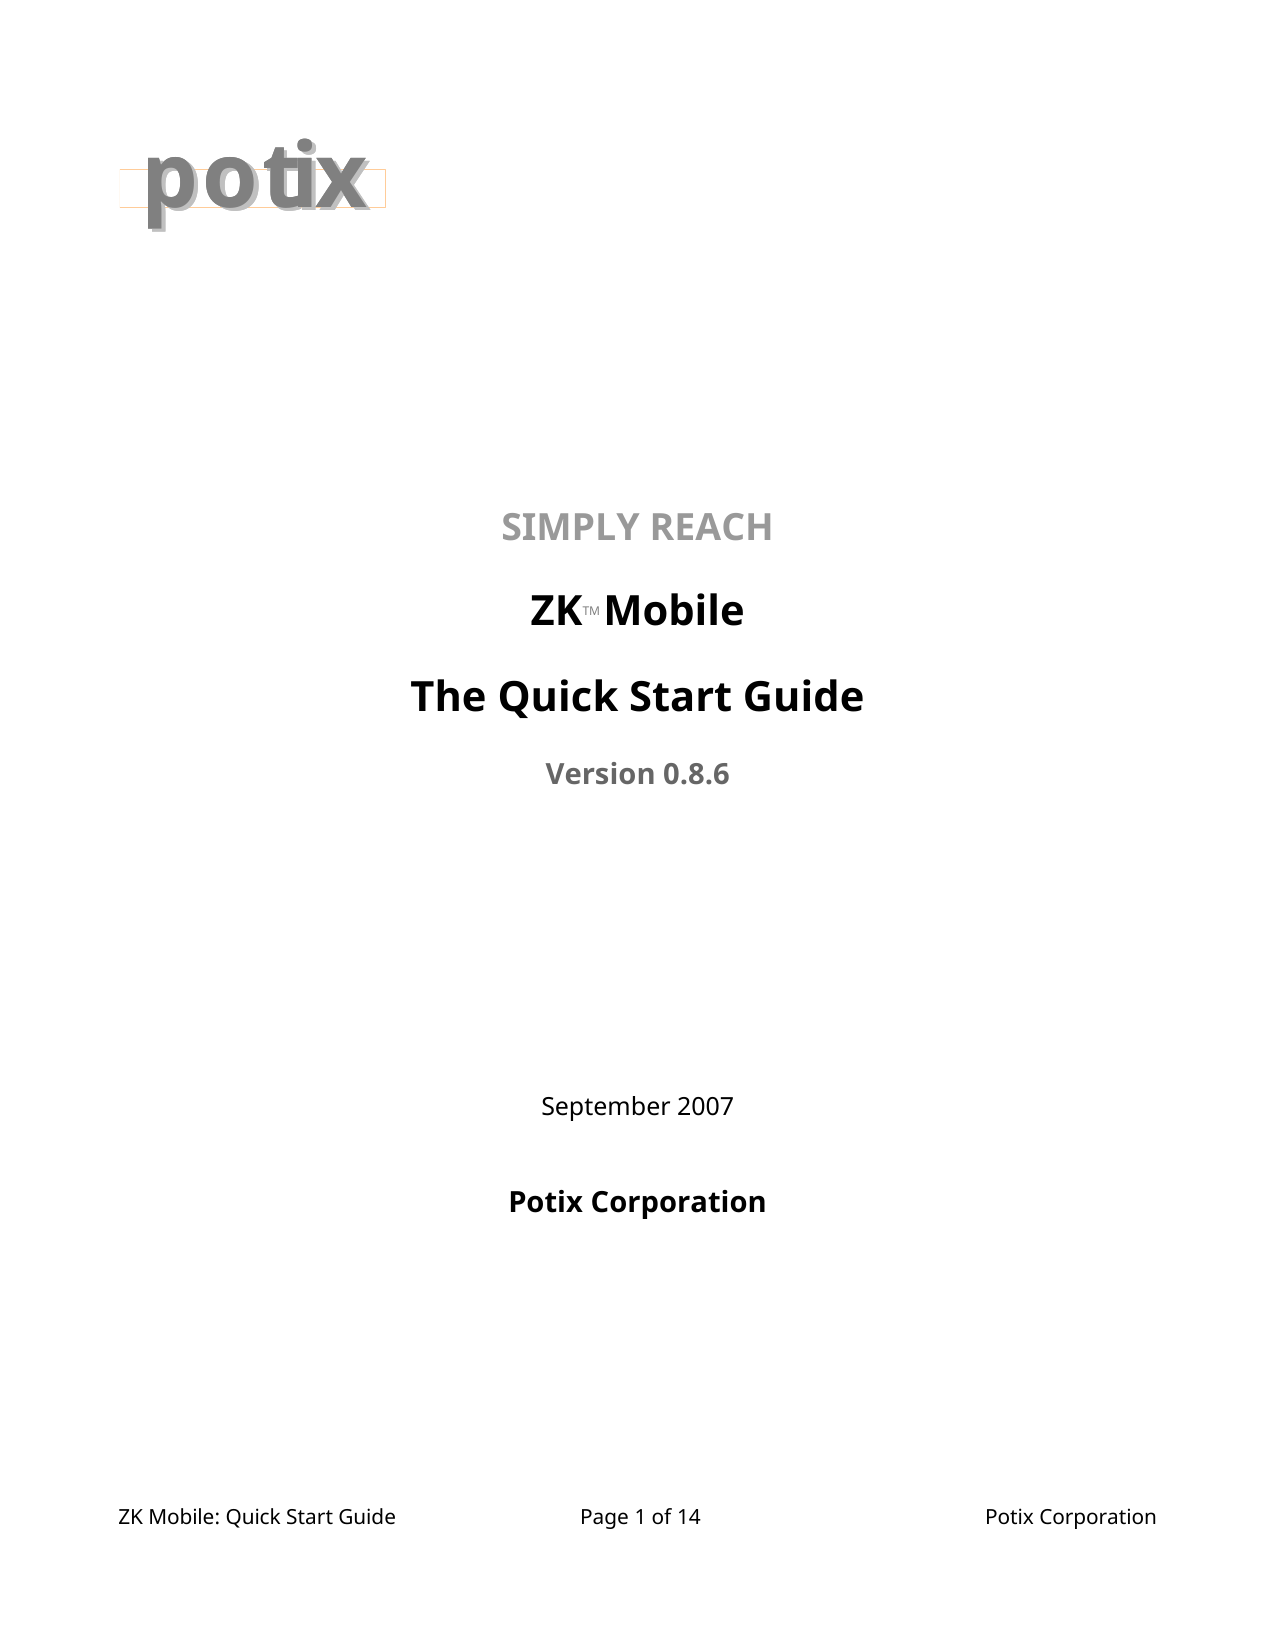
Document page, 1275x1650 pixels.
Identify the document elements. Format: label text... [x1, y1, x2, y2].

text September 2007 [118, 1088, 1157, 1122]
text SIMPLY REACH [118, 500, 1157, 551]
text Version 0.8.6 [118, 753, 1157, 793]
text Potix Corporation [118, 1181, 1157, 1221]
text The Quick Start Guide [118, 667, 1157, 724]
text ZKTM Mobile [118, 580, 1157, 637]
